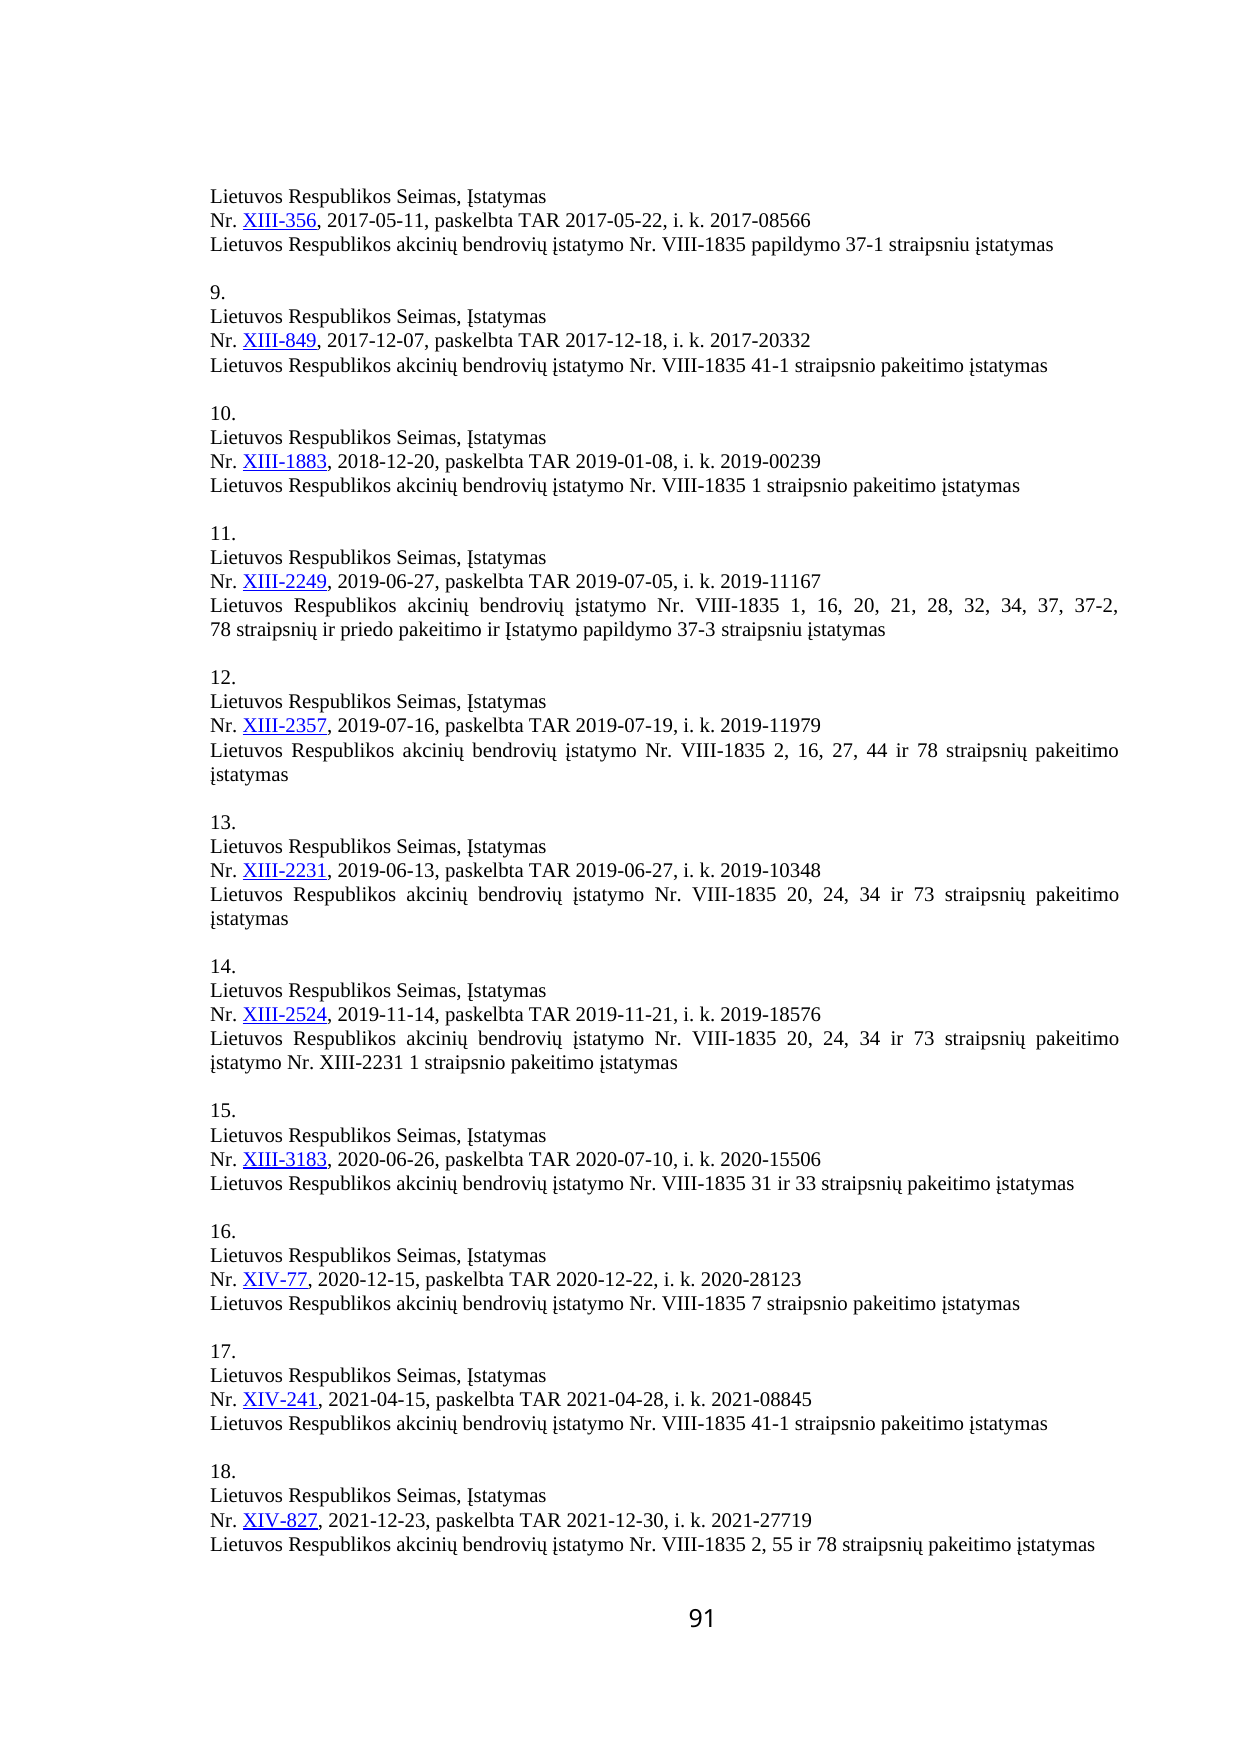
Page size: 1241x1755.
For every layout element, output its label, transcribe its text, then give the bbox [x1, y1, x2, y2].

text Nr. XIII-2231, 2019-06-13, paskelbta TAR 2019-06-27, i. k. 2019-10348 [210, 858, 1120, 882]
text Nr. XIII-3183, 2020-06-26, paskelbta TAR 2020-07-10, i. k. 2020-15506 [210, 1147, 1120, 1171]
text 14. [210, 954, 1120, 978]
text Lietuvos Respublikos akcinių bendrovių įstatymo Nr. VIII-1835 1 straipsnio pakeitimo įstatymas [210, 473, 1120, 497]
text Lietuvos Respublikos Seimas, Įstatymas [210, 425, 1120, 449]
text Lietuvos Respublikos akcinių bendrovių įstatymo Nr. VIII-1835 2, 55 ir 78 straipsnių pakeitimo įstatymas [210, 1532, 1120, 1556]
text Nr. XIII-2357, 2019-07-16, paskelbta TAR 2019-07-19, i. k. 2019-11979 [210, 713, 1120, 737]
text Lietuvos Respublikos akcinių bendrovių įstatymo Nr. VIII-1835 20, 24, 34 ir 73 straipsnių pakeitimo įstatymo Nr. XIII-2231 1 straipsnio pakeitimo įstatymas [210, 1026, 1120, 1074]
text Lietuvos Respublikos Seimas, Įstatymas [210, 184, 1120, 208]
text Lietuvos Respublikos akcinių bendrovių įstatymo Nr. VIII-1835 41-1 straipsnio pakeitimo įstatymas [210, 352, 1120, 377]
text Lietuvos Respublikos akcinių bendrovių įstatymo Nr. VIII-1835 41-1 straipsnio pakeitimo įstatymas [210, 1411, 1120, 1435]
text Lietuvos Respublikos Seimas, Įstatymas [210, 1243, 1120, 1267]
text Nr. XIII-356, 2017-05-11, paskelbta TAR 2017-05-22, i. k. 2017-08566 [210, 208, 1120, 232]
text Lietuvos Respublikos Seimas, Įstatymas [210, 1122, 1120, 1147]
text Lietuvos Respublikos akcinių bendrovių įstatymo Nr. VIII-1835 31 ir 33 straipsnių pakeitimo įstatymas [210, 1171, 1120, 1195]
text 11. [210, 521, 1120, 545]
text Lietuvos Respublikos Seimas, Įstatymas [210, 834, 1120, 858]
text 10. [210, 401, 1120, 425]
text 13. [210, 810, 1120, 834]
text Lietuvos Respublikos Seimas, Įstatymas [210, 545, 1120, 569]
text Lietuvos Respublikos Seimas, Įstatymas [210, 689, 1120, 713]
text 9. [210, 280, 1120, 304]
text Nr. XIV-827, 2021-12-23, paskelbta TAR 2021-12-30, i. k. 2021-27719 [210, 1507, 1120, 1532]
text Nr. XIII-2524, 2019-11-14, paskelbta TAR 2019-11-21, i. k. 2019-18576 [210, 1002, 1120, 1026]
text Lietuvos Respublikos Seimas, Įstatymas [210, 304, 1120, 328]
text Lietuvos Respublikos Seimas, Įstatymas [210, 978, 1120, 1002]
text 17. [210, 1339, 1120, 1363]
text Lietuvos Respublikos akcinių bendrovių įstatymo Nr. VIII-1835 1, 16, 20, 21, 28, 32, 34, 37, 37-2, 78 straipsnių ir priedo pakeitimo ir Įstatymo papildymo 37-3 straipsniu įstatymas [210, 593, 1120, 641]
text Nr. XIII-849, 2017-12-07, paskelbta TAR 2017-12-18, i. k. 2017-20332 [210, 328, 1120, 352]
text Nr. XIII-2249, 2019-06-27, paskelbta TAR 2019-07-05, i. k. 2019-11167 [210, 569, 1120, 593]
text Nr. XIII-1883, 2018-12-20, paskelbta TAR 2019-01-08, i. k. 2019-00239 [210, 449, 1120, 473]
text Nr. XIV-77, 2020-12-15, paskelbta TAR 2020-12-22, i. k. 2020-28123 [210, 1267, 1120, 1291]
text Lietuvos Respublikos akcinių bendrovių įstatymo Nr. VIII-1835 7 straipsnio pakeitimo įstatymas [210, 1291, 1120, 1315]
text Lietuvos Respublikos akcinių bendrovių įstatymo Nr. VIII-1835 20, 24, 34 ir 73 straipsnių pakeitimo įstatymas [210, 882, 1120, 930]
text 15. [210, 1098, 1120, 1122]
text 16. [210, 1219, 1120, 1243]
text Lietuvos Respublikos Seimas, Įstatymas [210, 1363, 1120, 1387]
text Nr. XIV-241, 2021-04-15, paskelbta TAR 2021-04-28, i. k. 2021-08845 [210, 1387, 1120, 1411]
text 12. [210, 665, 1120, 689]
text Lietuvos Respublikos akcinių bendrovių įstatymo Nr. VIII-1835 2, 16, 27, 44 ir 78 straipsnių pakeitimo įstatymas [210, 737, 1120, 786]
text 18. [210, 1459, 1120, 1483]
text Lietuvos Respublikos akcinių bendrovių įstatymo Nr. VIII-1835 papildymo 37-1 straipsniu įstatymas [210, 232, 1120, 256]
text Lietuvos Respublikos Seimas, Įstatymas [210, 1483, 1120, 1507]
